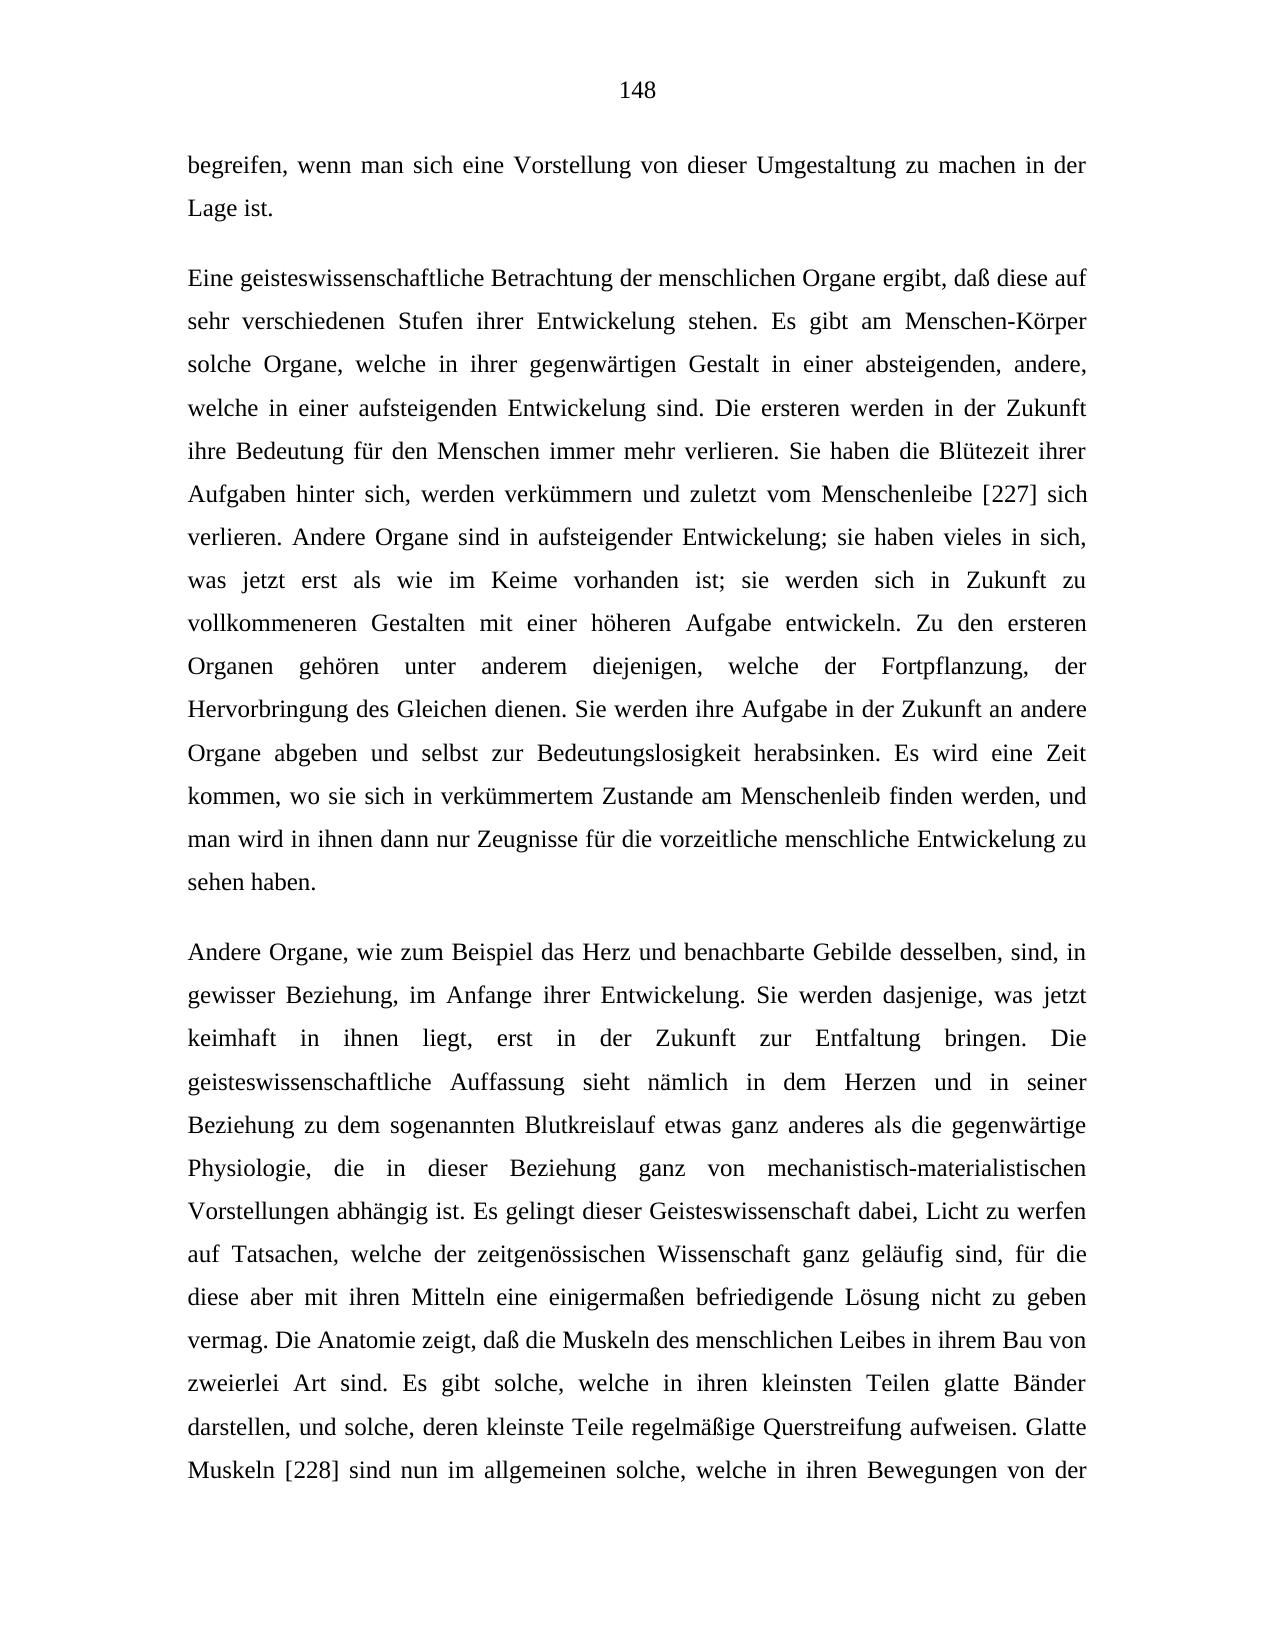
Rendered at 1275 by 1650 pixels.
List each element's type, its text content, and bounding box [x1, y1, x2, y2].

text begreifen, wenn man sich eine Vorstellung von dieser Umgestaltung zu machen in der Lage ist. [187, 150, 1087, 222]
text Eine geisteswissenschaftliche Betrachtung der menschlichen Organe ergibt, daß diese auf sehr verschiedenen Stufen ihrer Entwickelung stehen. Es gibt am Menschen-Körper solche Organe, welche in ihrer gegenwärtigen Gestalt in einer absteigenden, andere, welche in einer aufsteigenden Entwickelung sind. Die ersteren werden in der Zukunft ihre Bedeutung für den Menschen immer mehr verlieren. Sie haben die Blütezeit ihrer Aufgaben hinter sich, werden verkümmern und zuletzt vom Menschenleibe [227] sich verlieren. Andere Organe sind in aufsteigender Entwickelung; sie haben vieles in sich, was jetzt erst als wie im Keime vorhanden ist; sie werden sich in Zukunft zu vollkommeneren Gestalten mit einer höheren Aufgabe entwickeln. Zu den ersteren Organen gehören unter anderem diejenigen, welche der Fortpflanzung, der Hervorbringung des Gleichen dienen. Sie werden ihre Aufgabe in der Zukunft an andere Organe abgeben und selbst zur Bedeutungslosigkeit herabsinken. Es wird eine Zeit kommen, wo sie sich in verkümmertem Zustande am Menschenleib finden werden, und man wird in ihnen dann nur Zeugnisse für die vorzeitliche menschliche Entwickelung zu sehen haben. [187, 263, 1087, 896]
text Andere Organe, wie zum Beispiel das Herz und benachbarte Gebilde desselben, sind, in gewisser Beziehung, im Anfange ihrer Entwickelung. Sie werden dasjenige, was jetzt keimhaft in ihnen liegt, erst in der Zukunft zur Entfaltung bringen. Die geisteswissenschaftliche Auffassung sieht nämlich in dem Herzen und in seiner Beziehung zu dem sogenannten Blutkreislauf etwas ganz anderes als die gegenwärtige Physiologie, die in dieser Beziehung ganz von mechanistisch-materialistischen Vorstellungen abhängig ist. Es gelingt dieser Geisteswissenschaft dabei, Licht zu werfen auf Tatsachen, welche der zeitgenössischen Wissenschaft ganz geläufig sind, für die diese aber mit ihren Mitteln eine einigermaßen befriedigende Lösung nicht zu geben vermag. Die Anatomie zeigt, daß die Muskeln des menschlichen Leibes in ihrem Bau von zweierlei Art sind. Es gibt solche, welche in ihren kleinsten Teilen glatte Bänder darstellen, und solche, deren kleinste Teile regelmäßige Querstreifung aufweisen. Glatte Muskeln [228] sind nun im allgemeinen solche, welche in ihren Bewegungen von der [187, 937, 1087, 1483]
